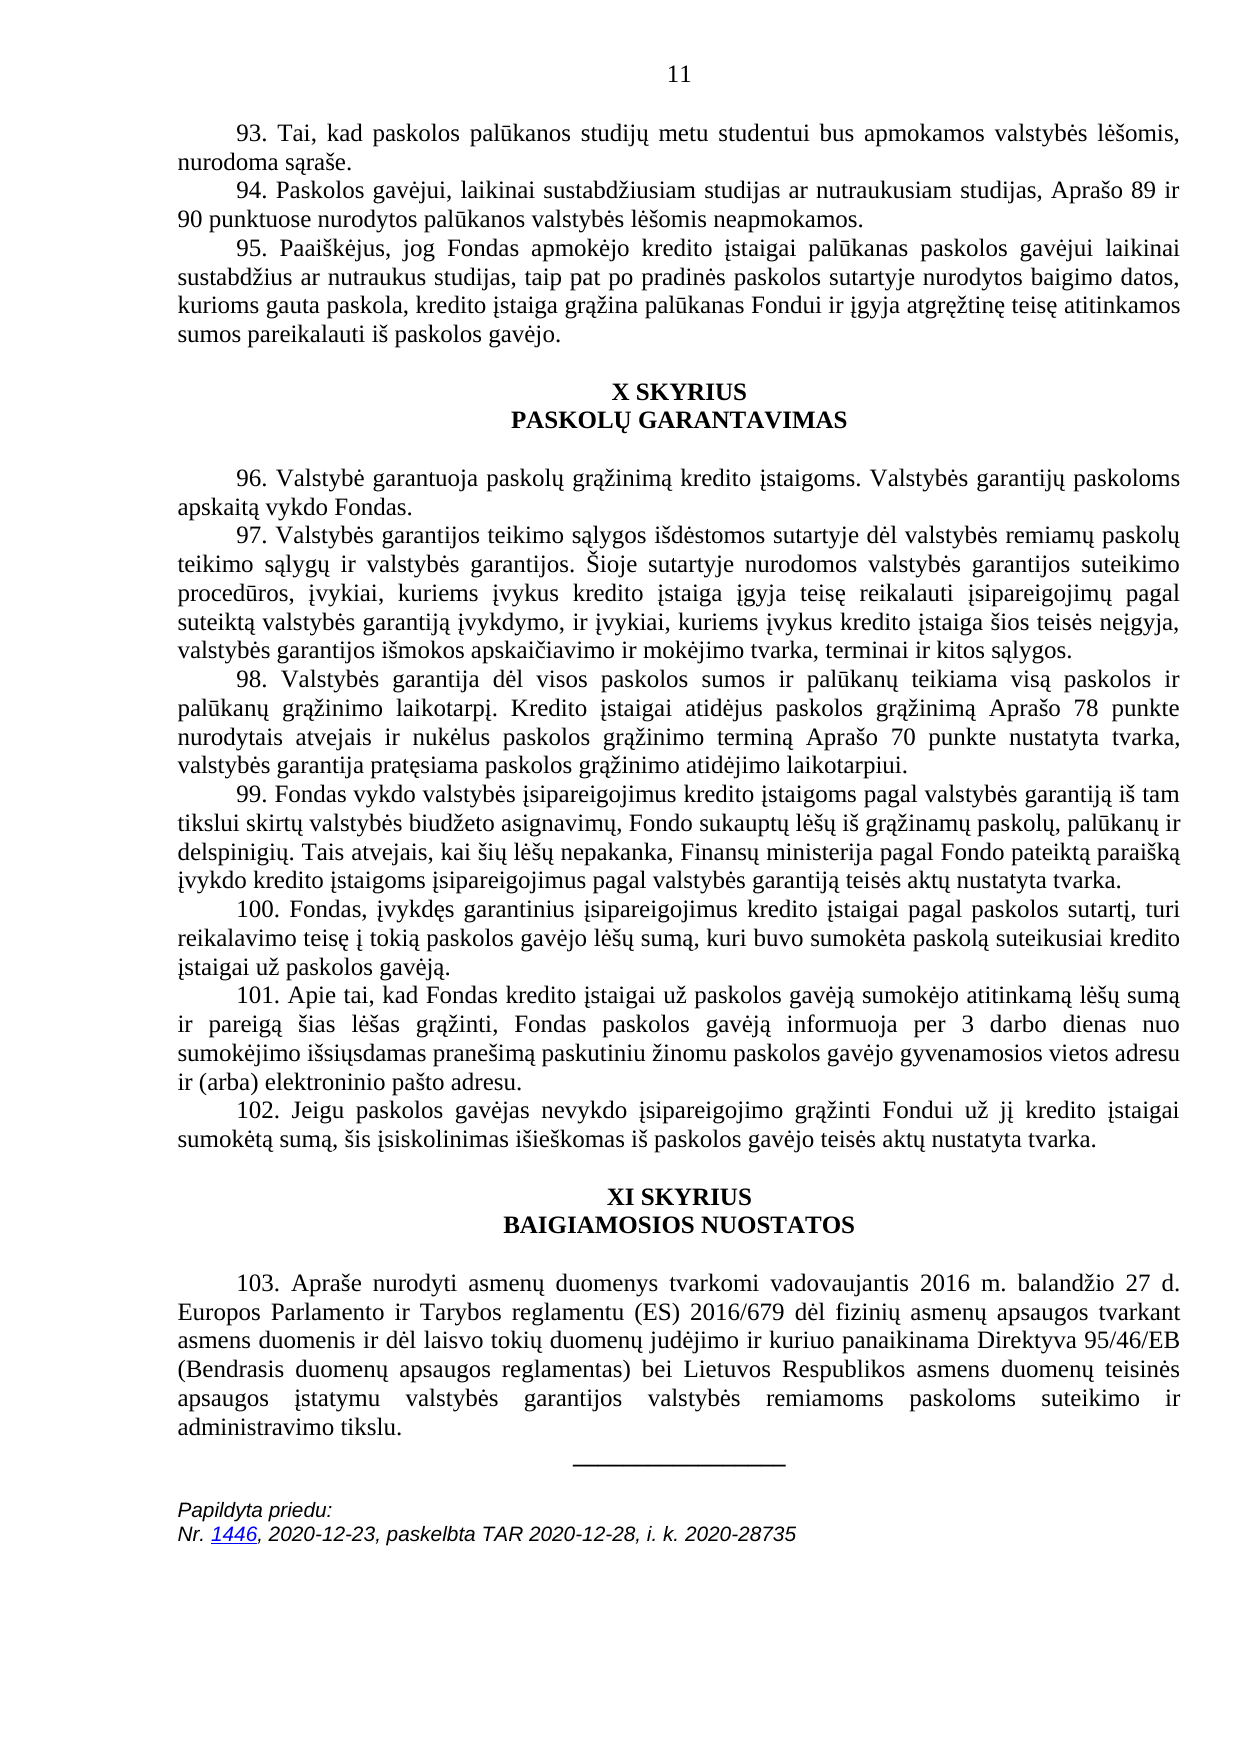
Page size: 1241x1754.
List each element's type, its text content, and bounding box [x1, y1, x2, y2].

text XI SKYRIUS [177, 1182, 1181, 1211]
text 101. Apie tai, kad Fondas kredito įstaigai už paskolos gavėją sumokėjo atitinkamą lėšų sumą ir pareigą šias lėšas grąžinti, Fondas paskolos gavėją informuoja per 3 darbo dienas nuo sumokėjimo išsiųsdamas pranešimą paskutiniu žinomu paskolos gavėjo gyvenamosios vietos adresu ir (arba) elektroninio pašto adresu. [177, 981, 1181, 1096]
text Papildyta priedu: [177, 1498, 1181, 1522]
text 94. Paskolos gavėjui, laikinai sustabdžiusiam studijas ar nutraukusiam studijas, Aprašo 89 ir 90 punktuose nurodytos palūkanos valstybės lėšomis neapmokamos. [177, 176, 1181, 233]
text 97. Valstybės garantijos teikimo sąlygos išdėstomos sutartyje dėl valstybės remiamų paskolų teikimo sąlygų ir valstybės garantijos. Šioje sutartyje nurodomos valstybės garantijos suteikimo procedūros, įvykiai, kuriems įvykus kredito įstaiga įgyja teisę reikalauti įsipareigojimų pagal suteiktą valstybės garantiją įvykdymo, ir įvykiai, kuriems įvykus kredito įstaiga šios teisės neįgyja, valstybės garantijos išmokos apskaičiavimo ir mokėjimo tvarka, terminai ir kitos sąlygos. [177, 521, 1181, 664]
text 102. Jeigu paskolos gavėjas nevykdo įsipareigojimo grąžinti Fondui už jį kredito įstaigai sumokėtą sumą, šis įsiskolinimas išieškomas iš paskolos gavėjo teisės aktų nustatyta tvarka. [177, 1096, 1181, 1153]
text 98. Valstybės garantija dėl visos paskolos sumos ir palūkanų teikiama visą paskolos ir palūkanų grąžinimo laikotarpį. Kredito įstaigai atidėjus paskolos grąžinimą Aprašo 78 punkte nurodytais atvejais ir nukėlus paskolos grąžinimo terminą Aprašo 70 punkte nustatyta tvarka, valstybės garantija pratęsiama paskolos grąžinimo atidėjimo laikotarpiui. [177, 664, 1181, 779]
text 99. Fondas vykdo valstybės įsipareigojimus kredito įstaigoms pagal valstybės garantiją iš tam tikslui skirtų valstybės biudžeto asignavimų, Fondo sukauptų lėšų iš grąžinamų paskolų, palūkanų ir delspinigių. Tais atvejais, kai šių lėšų nepakanka, Finansų ministerija pagal Fondo pateiktą paraišką įvykdo kredito įstaigoms įsipareigojimus pagal valstybės garantiją teisės aktų nustatyta tvarka. [177, 779, 1181, 894]
text X SKYRIUS [177, 377, 1181, 406]
text PASKOLŲ GARANTAVIMAS [177, 406, 1181, 434]
text 103. Apraše nurodyti asmenų duomenys tvarkomi vadovaujantis 2016 m. balandžio 27 d. Europos Parlamento ir Tarybos reglamentu (ES) 2016/679 dėl fizinių asmenų apsaugos tvarkant asmens duomenis ir dėl laisvo tokių duomenų judėjimo ir kuriuo panaikinama Direktyva 95/46/EB (Bendrasis duomenų apsaugos reglamentas) bei Lietuvos Respublikos asmens duomenų teisinės apsaugos įstatymu valstybės garantijos valstybės remiamoms paskoloms suteikimo ir administravimo tikslu. [177, 1268, 1181, 1441]
text Nr. 1446, 2020-12-23, paskelbta TAR 2020-12-28, i. k. 2020-28735 [177, 1522, 1181, 1546]
text 100. Fondas, įvykdęs garantinius įsipareigojimus kredito įstaigai pagal paskolos sutartį, turi reikalavimo teisę į tokią paskolos gavėjo lėšų sumą, kuri buvo sumokėta paskolą suteikusiai kredito įstaigai už paskolos gavėją. [177, 894, 1181, 981]
text 96. Valstybė garantuoja paskolų grąžinimą kredito įstaigoms. Valstybės garantijų paskoloms apskaitą vykdo Fondas. [177, 463, 1181, 521]
text _________________ [177, 1441, 1181, 1469]
text 95. Paaiškėjus, jog Fondas apmokėjo kredito įstaigai palūkanas paskolos gavėjui laikinai sustabdžius ar nutraukus studijas, taip pat po pradinės paskolos sutartyje nurodytos baigimo datos, kurioms gauta paskola, kredito įstaiga grąžina palūkanas Fondui ir įgyja atgręžtinę teisę atitinkamos sumos pareikalauti iš paskolos gavėjo. [177, 233, 1181, 348]
text BAIGIAMOSIOS NUOSTATOS [177, 1211, 1181, 1239]
text 93. Tai, kad paskolos palūkanos studijų metu studentui bus apmokamos valstybės lėšomis, nurodoma sąraše. [177, 118, 1181, 176]
